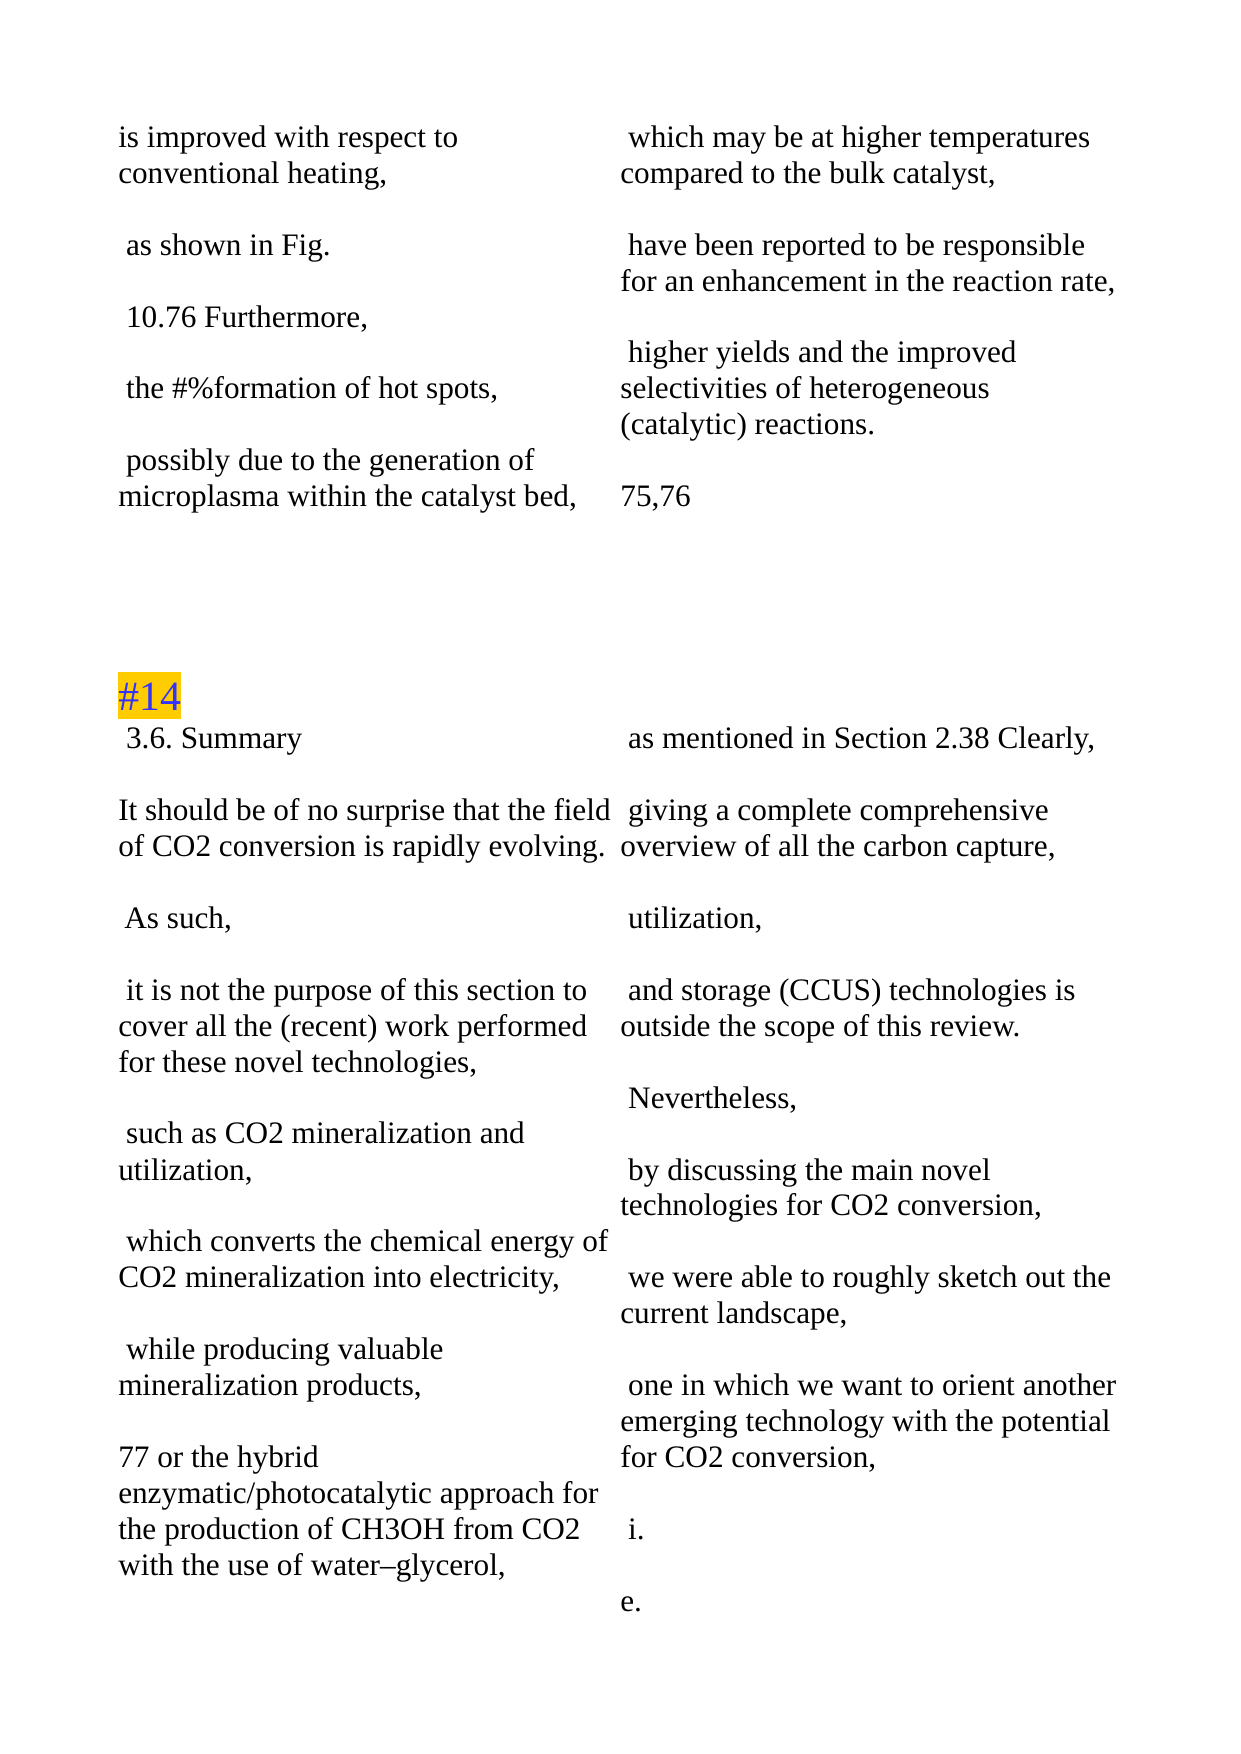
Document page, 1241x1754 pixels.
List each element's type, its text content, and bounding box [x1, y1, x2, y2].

text giving a complete comprehensive overview of all the carbon capture, [620, 791, 1122, 863]
text the #%formation of hot spots, [118, 370, 620, 406]
text e. [620, 1582, 1122, 1618]
text as mentioned in Section 2.38 Clearly, [620, 719, 1122, 755]
text i. [620, 1510, 1122, 1546]
text have been reported to be responsible for an enhancement in the reaction rate, [620, 226, 1122, 298]
text such as CO2 mineralization and utilization, [118, 1115, 620, 1187]
text #14 [118, 672, 1122, 719]
text which may be at higher temperatures compared to the bulk catalyst, [620, 118, 1122, 190]
text is improved with respect to conventional heating, [118, 118, 620, 190]
text It should be of no surprise that the field of CO2 conversion is rapidly evolving. [118, 791, 620, 863]
text one in which we want to orient another emerging technology with the potential for CO2 conversion, [620, 1366, 1122, 1474]
text possibly due to the generation of microplasma within the catalyst bed, [118, 442, 620, 513]
text it is not the purpose of this section to cover all the (recent) work performed for these novel technologies, [118, 971, 620, 1079]
text and storage (CCUS) technologies is outside the scope of this review. [620, 971, 1122, 1043]
text we were able to roughly sketch out the current landscape, [620, 1258, 1122, 1330]
text 75,76 [620, 477, 1122, 513]
text by discussing the main novel technologies for CO2 conversion, [620, 1151, 1122, 1223]
text 10.76 Furthermore, [118, 298, 620, 334]
text 3.6. Summary [118, 719, 620, 755]
text while producing valuable mineralization products, [118, 1330, 620, 1402]
text which converts the chemical energy of CO2 mineralization into electricity, [118, 1223, 620, 1294]
text as shown in Fig. [118, 226, 620, 262]
text higher yields and the improved selectivities of heterogeneous (catalytic) reactions. [620, 334, 1122, 442]
text 77 or the hybrid enzymatic/photocatalytic approach for the production of CH3OH from CO2 with the use of water–glycerol, [118, 1438, 620, 1582]
text Nevertheless, [620, 1079, 1122, 1115]
text utilization, [620, 899, 1122, 935]
text As such, [118, 899, 620, 935]
